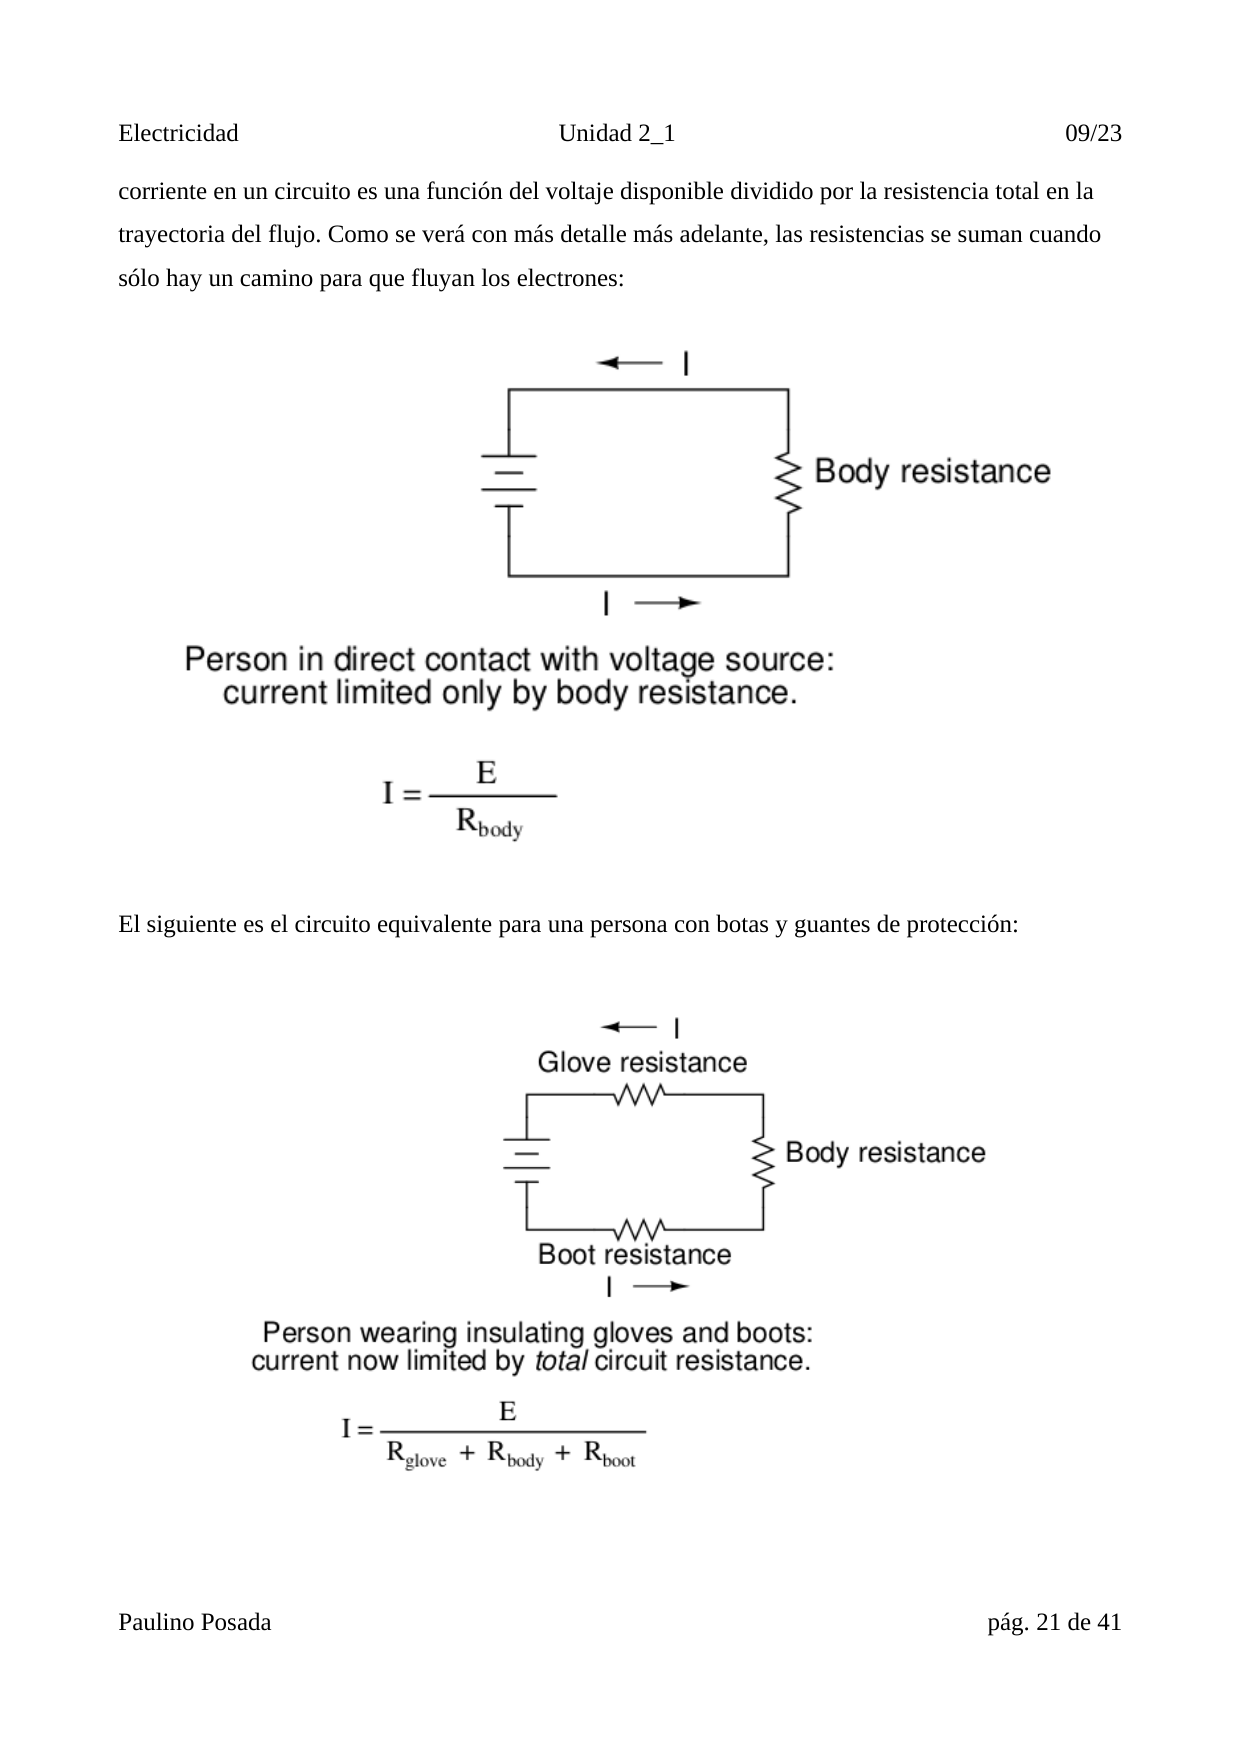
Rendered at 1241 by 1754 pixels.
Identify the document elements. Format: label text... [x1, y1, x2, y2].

text El siguiente es el circuito equivalente para una persona con botas y guantes de protección: [118, 909, 1122, 938]
picture [245, 995, 995, 1476]
text corriente en un circuito es una función del voltaje disponible dividido por la resistencia total en la trayectoria del flujo. Como se verá con más detalle más adelante, las resistencias se suman cuando sólo hay un camino para que fluyan los electrones: [118, 176, 1122, 291]
picture [170, 332, 1071, 843]
